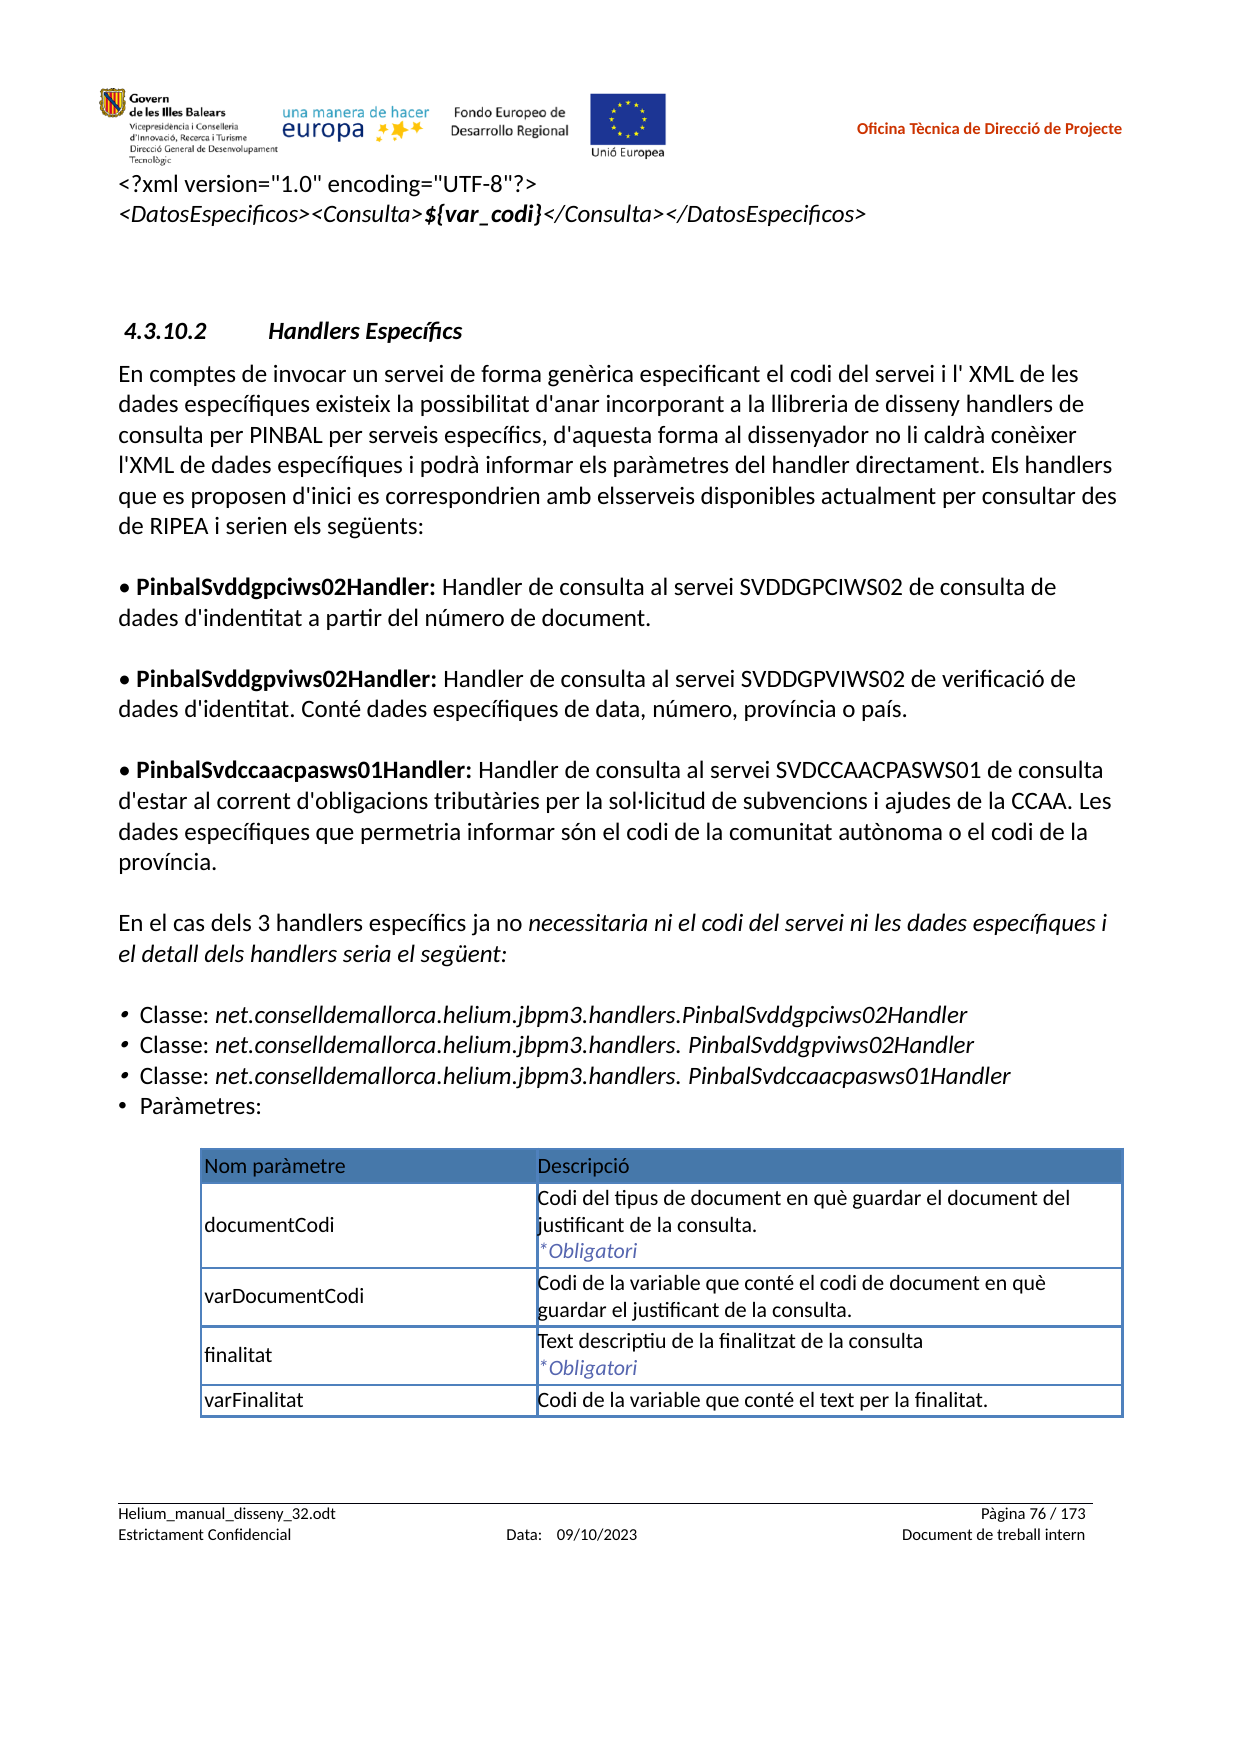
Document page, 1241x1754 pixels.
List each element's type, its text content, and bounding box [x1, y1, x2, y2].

text • Classe: net.conselldemallorca.helium.jbpm3.handlers. PinbalSvdccaacpasws01Handler [118, 1060, 1122, 1090]
table_cell Codi del tipus de document en què guardar el document del justificant de la consulta. *Obligatori [539, 1184, 1121, 1267]
text • PinbalSvddgpciws02Handler: Handler de consulta al servei SVDDGPCIWS02 de consulta de dades d'indentitat a partir del número de document. [118, 571, 1122, 632]
text <DatosEspecificos><Consulta>${var_codi}</Consulta></DatosEspecificos> [118, 198, 1122, 229]
table_cell varDocumentCodi [202, 1269, 536, 1325]
table_cell finalitat [202, 1328, 536, 1384]
text • Classe: net.conselldemallorca.helium.jbpm3.handlers.PinbalSvddgpciws02Handler [118, 999, 1122, 1029]
text En el cas dels 3 handlers específics ja no necessitaria ni el codi del servei ni les dades específiques i el detall dels handlers seria el següent: [118, 907, 1122, 968]
table_cell Codi de la variable que conté el text per la finalitat. [539, 1386, 1121, 1415]
table_cell varFinalitat [202, 1386, 536, 1415]
text • PinbalSvdccaacpasws01Handler: Handler de consulta al servei SVDCCAACPASWS01 de consulta d'estar al corrent d'obligacions tributàries per la sol·licitud de subvencions i ajudes de la CCAA. Les dades específiques que permetria informar són el codi de la comunitat autònoma o el codi de la província. [118, 754, 1122, 877]
table_header Nom paràmetre [202, 1150, 536, 1182]
table_cell Codi de la variable que conté el codi de document en què guardar el justificant de la consulta. [539, 1269, 1121, 1325]
text • Paràmetres: [118, 1090, 1122, 1121]
text En comptes de invocar un servei de forma genèrica especificant el codi del servei i l' XML de les dades específiques existeix la possibilitat d'anar incorporant a la llibreria de disseny handlers de consulta per PINBAL per serveis específics, d'aquesta forma al dissenyador no li caldrà conèixer l'XML de dades específiques i podrà informar els paràmetres del handler directament. Els handlers que es proposen d'inici es correspondrien amb elsserveis disponibles actualment per consultar des de RIPEA i serien els següents: [118, 358, 1122, 541]
subtitle Handlers Específics [118, 315, 1122, 345]
table_cell documentCodi [202, 1184, 536, 1267]
picture [99, 87, 668, 166]
table_cell Text descriptiu de la finalitzat de la consulta *Obligatori [539, 1328, 1121, 1384]
text • Classe: net.conselldemallorca.helium.jbpm3.handlers. PinbalSvddgpviws02Handler [118, 1029, 1122, 1060]
table_header Descripció [539, 1150, 1121, 1182]
text <?xml version="1.0" encoding="UTF-8"?> [118, 168, 1122, 198]
text • PinbalSvddgpviws02Handler: Handler de consulta al servei SVDDGPVIWS02 de verificació de dades d'identitat. Conté dades específiques de data, número, província o país. [118, 663, 1122, 724]
